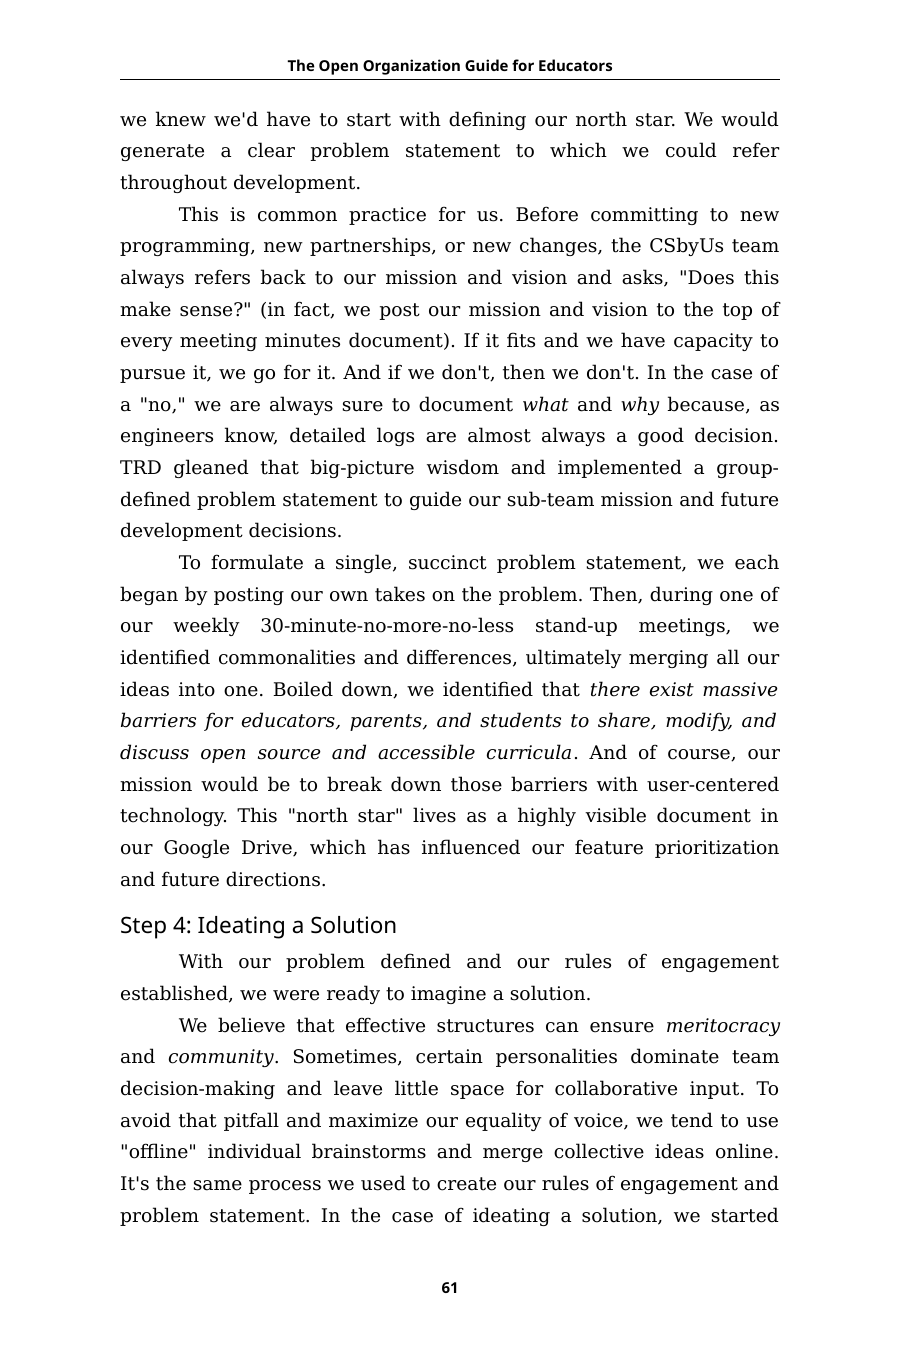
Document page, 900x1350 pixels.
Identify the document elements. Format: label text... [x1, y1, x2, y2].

subtitle Step 4: Ideating a Solution [120, 913, 780, 939]
text This is common practice for us. Before committing to new programming, new partnerships, or new changes, the CSbyUs team always refers back to our mission and vision and asks, "Does this make sense?" (in fact, we post our mission and vision to the top of every meeting minutes document). If it fits and we have capacity to pursue it, we go for it. And if we don't, then we don't. In the case of a "no," we are always sure to document what and why because, as engineers know, detailed logs are almost always a good decision. TRD gleaned that big-picture wisdom and implemented a group-defined problem statement to guide our sub-team mission and future development decisions. [120, 204, 780, 542]
text we knew we'd have to start with defining our north star. We would generate a clear problem statement to which we could refer throughout development. [120, 109, 780, 194]
text To formulate a single, succinct problem statement, we each began by posting our own takes on the problem. Then, during one of our weekly 30-minute-no-more-no-less stand-up meetings, we identified commonalities and differences, ultimately merging all our ideas into one. Boiled down, we identified that there exist massive barriers for educators, parents, and students to share, modify, and discuss open source and accessible curricula. And of course, our mission would be to break down those barriers with user-centered technology. This "north star" lives as a highly visible document in our Google Drive, which has influenced our feature prioritization and future directions. [120, 552, 780, 891]
text With our problem defined and our rules of engagement established, we were ready to imagine a solution. [120, 951, 780, 1005]
text We believe that effective structures can ensure meritocracy and community. Sometimes, certain personalities dominate team decision-making and leave little space for collaborative input. To avoid that pitfall and maximize our equality of voice, we tend to use "offline" individual brainstorms and merge collective ideas online. It's the same process we used to create our rules of engagement and problem statement. In the case of ideating a solution, we started [120, 1015, 780, 1227]
